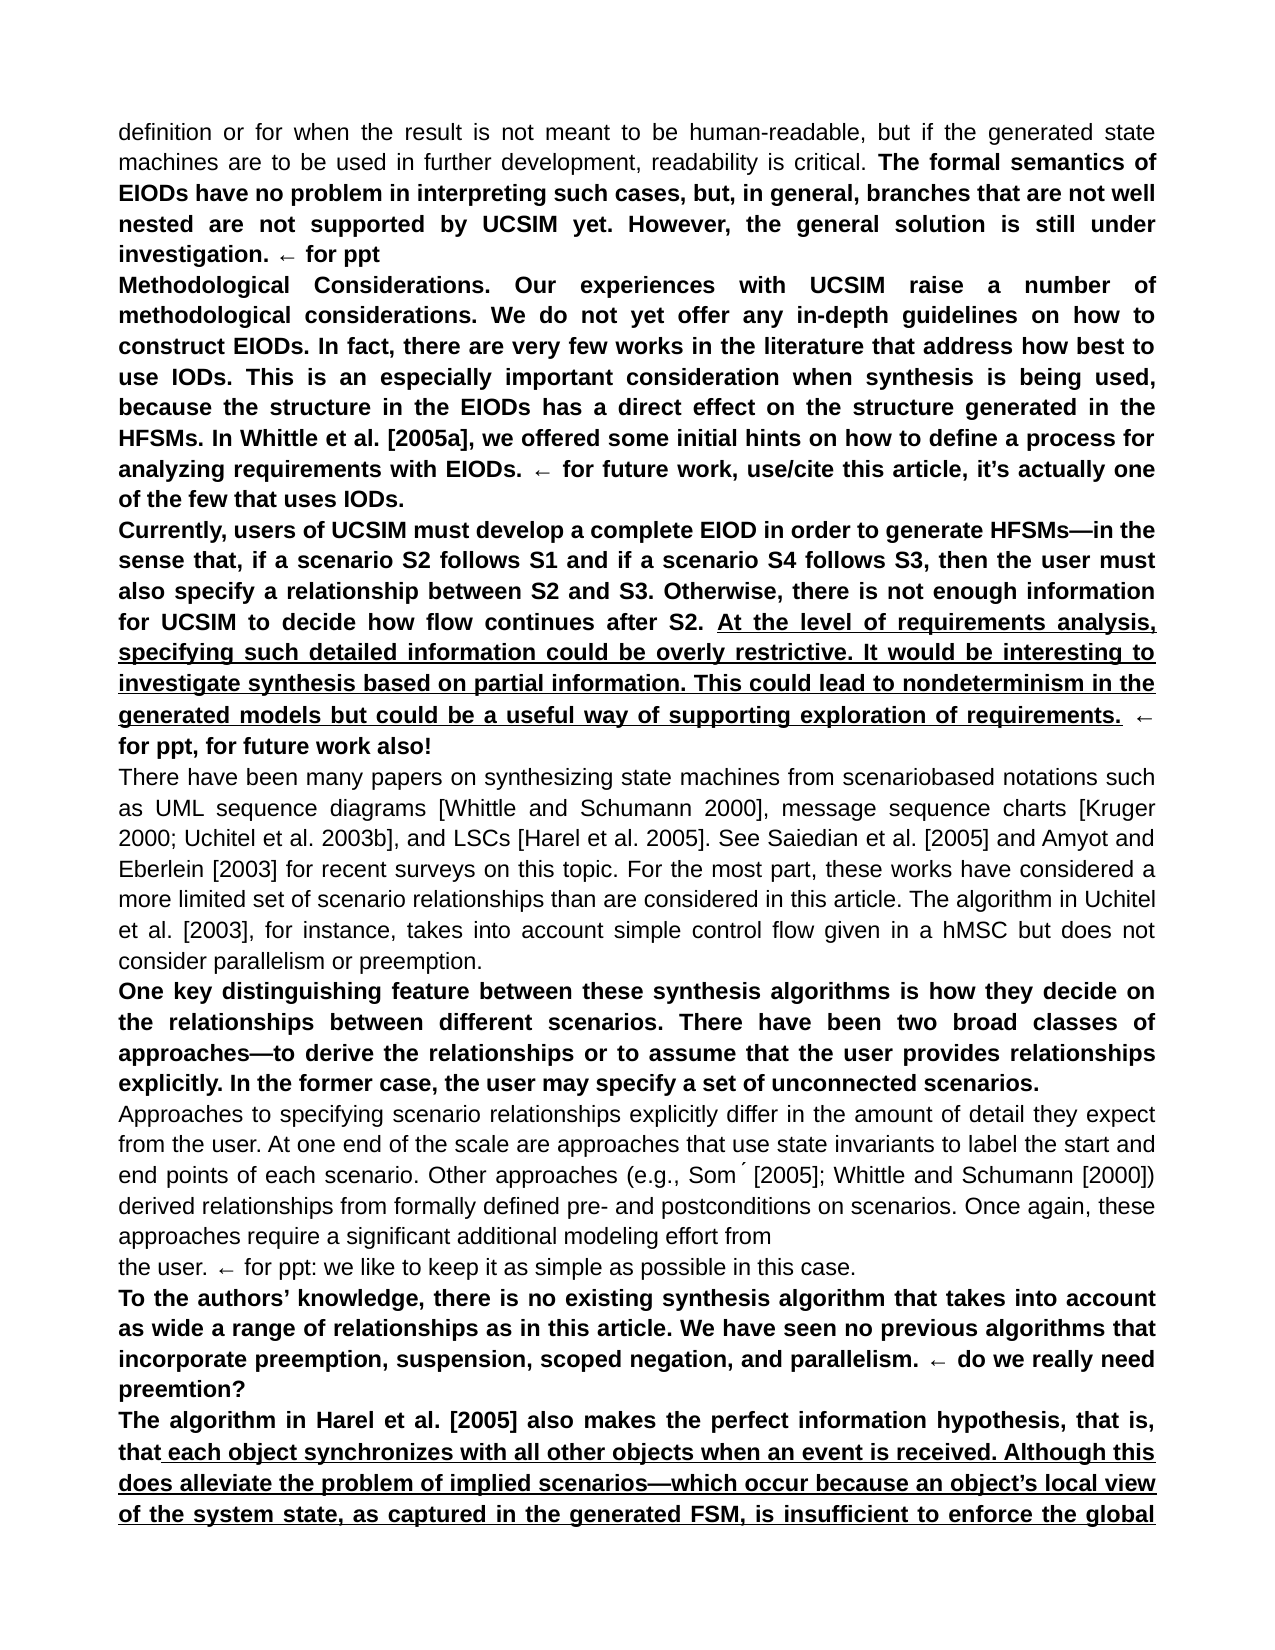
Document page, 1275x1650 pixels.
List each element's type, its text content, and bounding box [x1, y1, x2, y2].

text Methodological Considerations. Our experiences with UCSIM raise a number of methodological considerations. We do not yet offer any in-depth guidelines on how to construct EIODs. In fact, there are very few works in the literature that address how best to use IODs. This is an especially important consideration when synthesis is being used, because the structure in the EIODs has a direct effect on the structure generated in the HFSMs. In Whittle et al. [2005a], we offered some initial hints on how to define a process for analyzing requirements with EIODs. ← for future work, use/cite this article, it’s actually one of the few that uses IODs. [118, 271, 1157, 512]
text There have been many papers on synthesizing state machines from scenariobased notations such as UML sequence diagrams [Whittle and Schumann 2000], message sequence charts [Kruger 2000; Uchitel et al. 2003b], and LSCs [Harel et al. 2005]. See Saiedian et al. [2005] and Amyot and Eberlein [2003] for recent surveys on this topic. For the most part, these works have considered a more limited set of scenario relationships than are considered in this article. The algorithm in Uchitel et al. [2003], for instance, takes into account simple control flow given in a hMSC but does not consider parallelism or preemption. [118, 763, 1157, 974]
text One key distinguishing feature between these synthesis algorithms is how they decide on the relationships between different scenarios. There have been two broad classes of approaches—to derive the relationships or to assume that the user provides relationships explicitly. In the former case, the user may specify a set of unconnected scenarios. [118, 978, 1157, 1096]
text Approaches to specifying scenario relationships explicitly differ in the amount of detail they expect from the user. At one end of the scale are approaches that use state invariants to label the start and end points of each scenario. Other approaches (e.g., Som ́ [2005]; Whittle and Schumann [2000]) derived relationships from formally defined pre- and postconditions on scenarios. Once again, these approaches require a significant additional modeling effort from [118, 1100, 1157, 1249]
text of the system state, as captured in the generated FSM, is insufficient to enforce the global [118, 1495, 1157, 1527]
text To the authors’ knowledge, there is no existing synthesis algorithm that takes into account as wide a range of relationships as in this article. We have seen no previous algorithms that incorporate preemption, suspension, scoped negation, and parallelism. ← do we really need preemtion? [118, 1284, 1157, 1403]
text The algorithm in Harel et al. [2005] also makes the perfect information hypothesis, that is, that each object synchronizes with all other objects when an event is received. Although this does alleviate the problem of implied scenarios—which occur because an object’s local view [118, 1406, 1157, 1493]
text Currently, users of UCSIM must develop a complete EIOD in order to generate HFSMs—in the sense that, if a scenario S2 follows S1 and if a scenario S4 follows S3, then the user must also specify a relationship between S2 and S3. Otherwise, there is not enough information for UCSIM to decide how flow continues after S2. At the level of requirements analysis, specifying such detailed information could be overly restrictive. It would be interesting to investigate synthesis based on partial information. This could lead to nondeterminism in the generated models but could be a useful way of supporting exploration of requirements. ← for ppt, for future work also! [118, 516, 1157, 759]
text definition or for when the result is not meant to be human-readable, but if the generated state machines are to be used in further development, readability is critical. The formal semantics of EIODs have no problem in interpreting such cases, but, in general, branches that are not well nested are not supported by UCSIM yet. However, the general solution is still under investigation. ← for ppt [118, 118, 1157, 267]
text the user. ← for ppt: we like to keep it as simple as possible in this case. [118, 1253, 1157, 1280]
